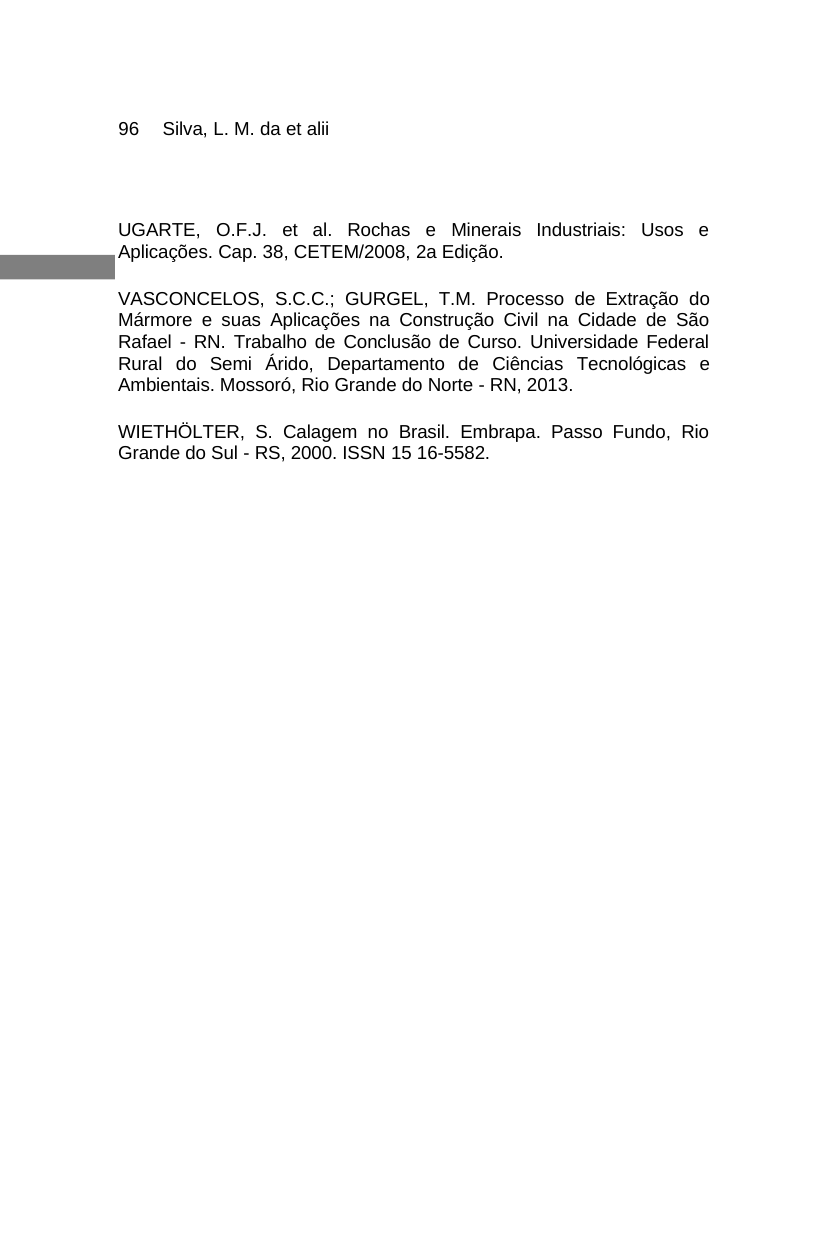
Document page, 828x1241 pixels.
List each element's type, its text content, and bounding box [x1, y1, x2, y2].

text WIETHÖLTER, S. Calagem no Brasil. Embrapa. Passo Fundo, Rio Grande do Sul - RS, 2000. ISSN 15 16-5582. [118, 420, 709, 464]
text VASCONCELOS, S.C.C.; GURGEL, T.M. Processo de Extração do Mármore e suas Aplicações na Construção Civil na Cidade de São Rafael - RN. Trabalho de Conclusão de Curso. Universidade Federal Rural do Semi Árido, Departamento de Ciências Tecnológicas e Ambientais. Mossoró, Rio Grande do Norte - RN, 2013. [118, 287, 710, 396]
text UGARTE, O.F.J. et al. Rochas e Minerais Industriais: Usos e Aplicações. Cap. 38, CETEM/2008, 2a Edição. [118, 219, 709, 262]
